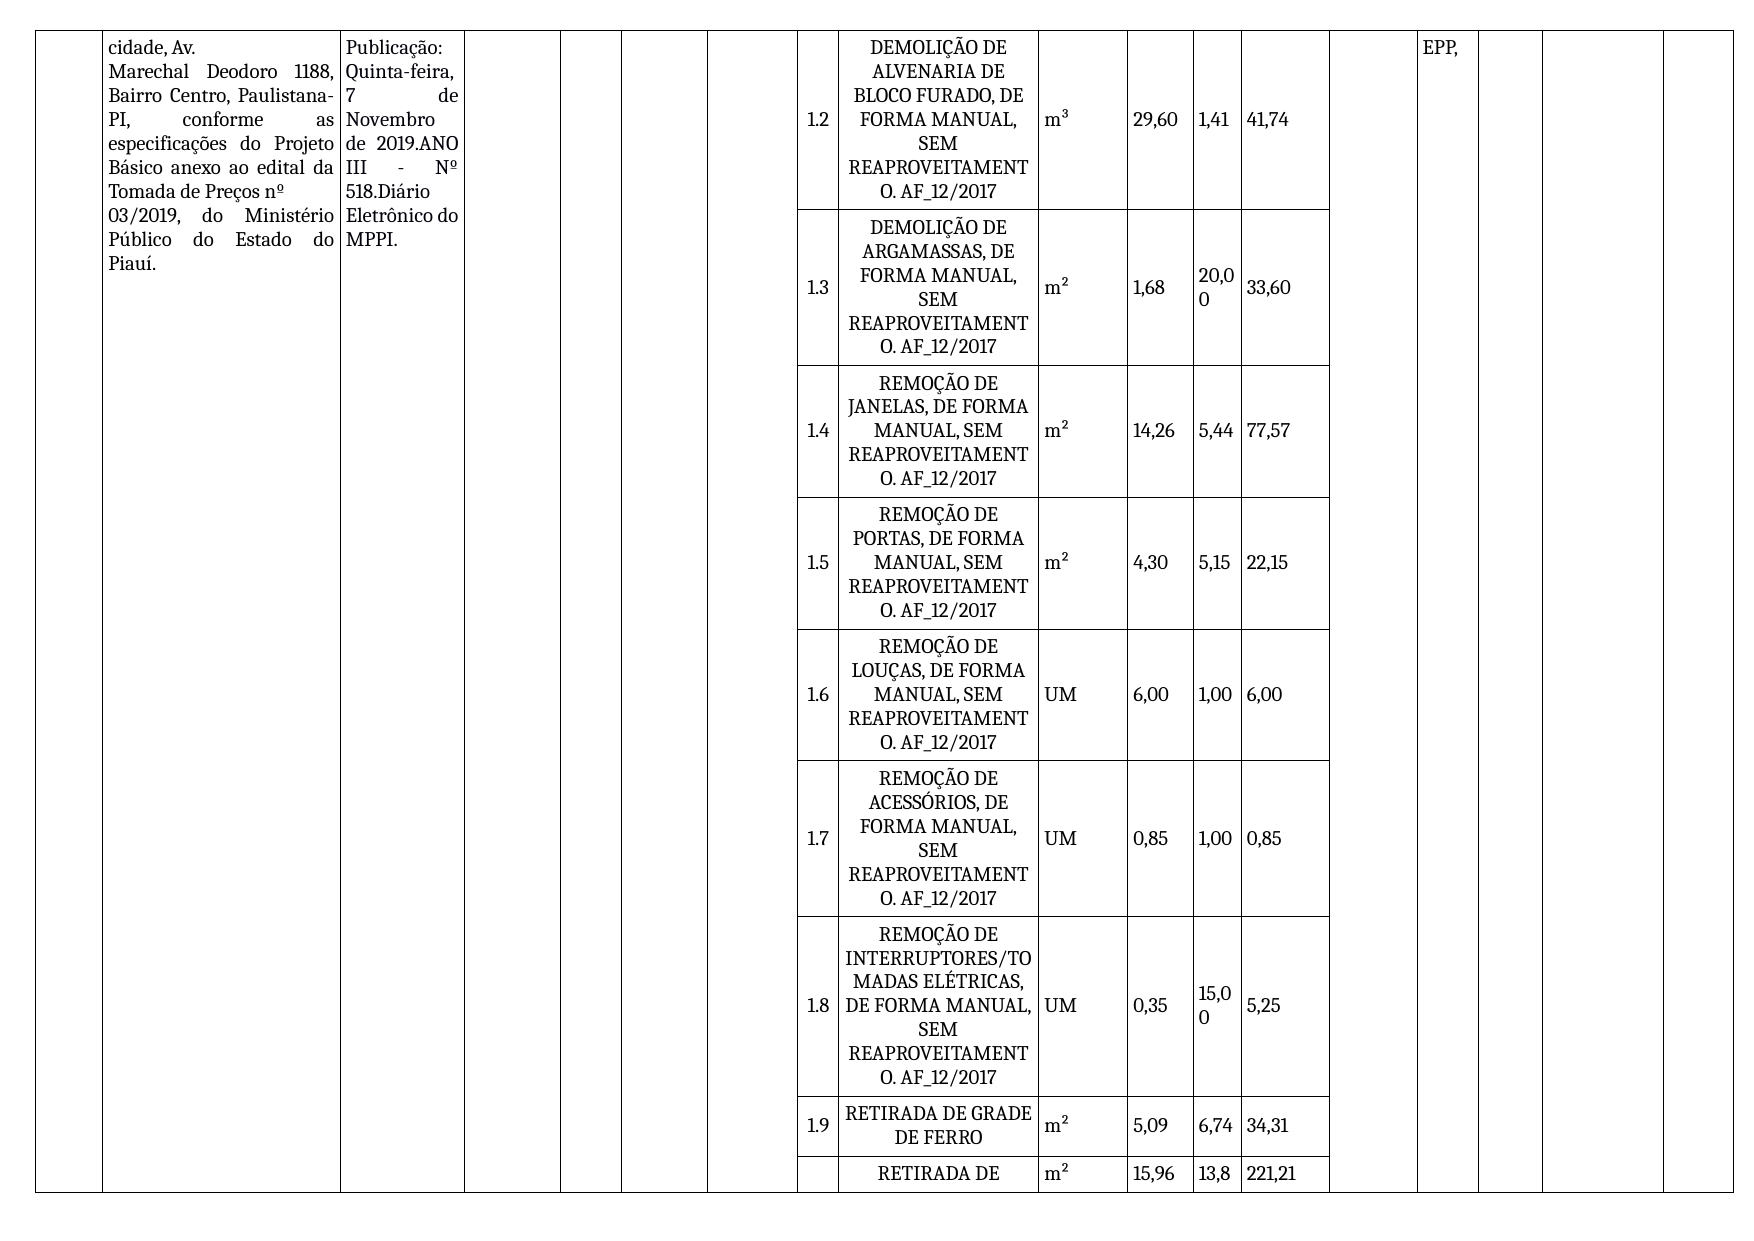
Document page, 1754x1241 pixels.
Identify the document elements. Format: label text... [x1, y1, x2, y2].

table_cell 1,68 [1128, 210, 1193, 365]
table_cell 15,96 [1128, 1157, 1193, 1191]
table_cell 41,74 [1242, 31, 1329, 209]
table_cell [622, 31, 707, 1191]
table_cell DEMOLIÇÃO DE ARGAMASSAS, DE FORMA MANUAL, SEM REAPROVEITAMENTO. AF_12/2017 [839, 210, 1038, 365]
table_cell REMOÇÃO DE JANELAS, DE FORMA MANUAL, SEM REAPROVEITAMENTO. AF_12/2017 [839, 366, 1038, 497]
table_cell 0,85 [1242, 761, 1329, 916]
table_cell UM [1039, 761, 1127, 916]
table_cell 1,00 [1194, 761, 1241, 916]
table_cell RETIRADA DE GRADE DE FERRO [839, 1097, 1038, 1156]
table_cell 33,60 [1242, 210, 1329, 365]
table_cell 5,44 [1194, 366, 1241, 497]
table_cell 1.8 [798, 917, 838, 1096]
table_cell 6,74 [1194, 1097, 1241, 1156]
table_cell 13,8 [1194, 1157, 1241, 1191]
table_cell REMOÇÃO DE INTERRUPTORES/TOMADAS ELÉTRICAS, DE FORMA MANUAL, SEM REAPROVEITAMENTO. AF_12/2017 [839, 917, 1038, 1096]
table_cell [36, 31, 102, 1191]
table_cell 1.4 [798, 366, 838, 497]
table_cell [1543, 31, 1663, 1191]
table_cell REMOÇÃO DE PORTAS, DE FORMA MANUAL, SEM REAPROVEITAMENTO. AF_12/2017 [839, 498, 1038, 628]
table_cell 1,41 [1194, 31, 1241, 209]
table_cell 22,15 [1242, 498, 1329, 628]
table_cell m² [1039, 498, 1127, 628]
table_cell 0,85 [1128, 761, 1193, 916]
table_cell [1664, 31, 1733, 1191]
table_cell 34,31 [1242, 1097, 1329, 1156]
table_cell UM [1039, 917, 1127, 1096]
table_cell REMOÇÃO DE LOUÇAS, DE FORMA MANUAL, SEM REAPROVEITAMENTO. AF_12/2017 [839, 630, 1038, 760]
table_cell 1,00 [1194, 630, 1241, 760]
table_cell m² [1039, 366, 1127, 497]
table_cell 1.9 [798, 1097, 838, 1156]
table_cell 1.2 [798, 31, 838, 209]
table_cell RETIRADA DE [839, 1157, 1038, 1191]
table_cell 1.3 [798, 210, 838, 365]
table_cell 77,57 [1242, 366, 1329, 497]
table_cell [1479, 31, 1542, 1191]
table_cell UM [1039, 630, 1127, 760]
table_cell m² [1039, 1097, 1127, 1156]
table_cell REMOÇÃO DE ACESSÓRIOS, DE FORMA MANUAL, SEM REAPROVEITAMENTO. AF_12/2017 [839, 761, 1038, 916]
table_cell cidade, Av. Marechal Deodoro 1188, Bairro Centro, Paulistana-PI, conforme as especificações do Projeto Básico anexo ao edital da Tomada de Preços nº 03/2019, do Ministério Público do Estado do Piauí. [103, 31, 340, 1191]
table_cell 14,26 [1128, 366, 1193, 497]
table_cell 1.6 [798, 630, 838, 760]
table_cell Publicação: Quinta-feira, 7 de Novembro de 2019.ANO III - Nº 518.Diário Eletrônico do MPPI. [341, 31, 464, 1191]
table_cell 4,30 [1128, 498, 1193, 628]
table_cell 5,15 [1194, 498, 1241, 628]
table_cell 221,21 [1242, 1157, 1329, 1191]
table_cell 5,25 [1242, 917, 1329, 1096]
table_cell m² [1039, 1157, 1127, 1191]
table_cell EPP, [1418, 31, 1478, 1191]
table_cell 29,60 [1128, 31, 1193, 209]
table_cell m³ [1039, 31, 1127, 209]
table_cell [708, 31, 797, 1191]
table_cell 0,35 [1128, 917, 1193, 1096]
table_cell [561, 31, 621, 1191]
table_cell 6,00 [1128, 630, 1193, 760]
table_cell [465, 31, 560, 1191]
table_cell 15,00 [1194, 917, 1241, 1096]
table_cell 6,00 [1242, 630, 1329, 760]
table_cell 20,00 [1194, 210, 1241, 365]
table_cell DEMOLIÇÃO DE ALVENARIA DE BLOCO FURADO, DE FORMA MANUAL, SEM REAPROVEITAMENTO. AF_12/2017 [839, 31, 1038, 209]
table_cell m² [1039, 210, 1127, 365]
table_cell 1.7 [798, 761, 838, 916]
table_cell [1330, 31, 1417, 1191]
table_cell 1.5 [798, 498, 838, 628]
table_cell 5,09 [1128, 1097, 1193, 1156]
table_cell [798, 1157, 838, 1191]
